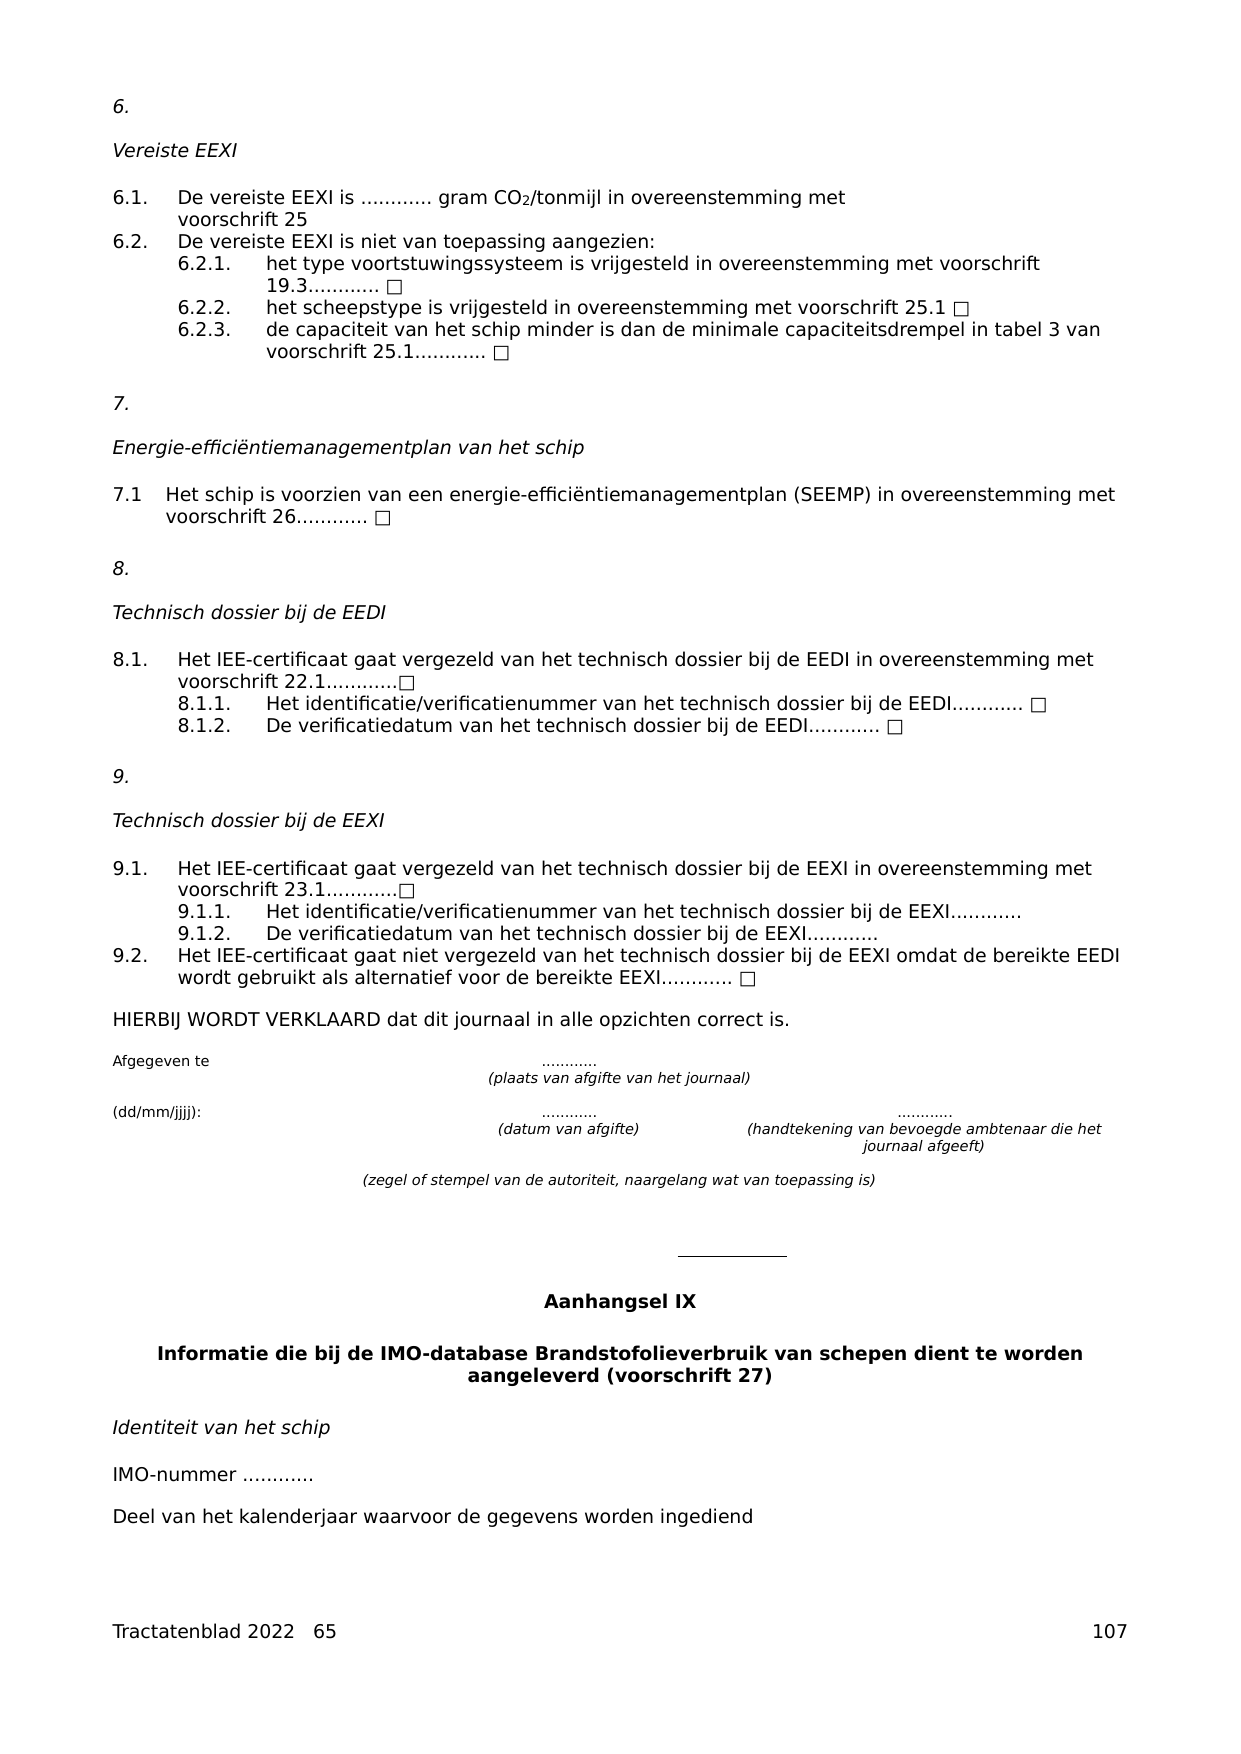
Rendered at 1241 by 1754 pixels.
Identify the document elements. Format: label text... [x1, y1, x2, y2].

table_cell [722, 1087, 1128, 1104]
subtitle Informatie die bij de IMO-database Brandstofolieverbruik van schepen dient te worden aangeleverd (voorschrift 27) [112, 1343, 1128, 1387]
table_cell (zegel of stempel van de autoriteit, naargelang wat van toepassing is) [112, 1172, 1128, 1189]
table_cell (plaats van afgifte van het journaal) [112, 1070, 1128, 1087]
table_cell [417, 1087, 722, 1104]
text 6.2.3. de capaciteit van het schip minder is dan de minimale capaciteitsdrempel in tabel 3 van voorschrift 25.1............ □ [177, 319, 1128, 363]
text 9.1. Het IEE-certificaat gaat vergezeld van het technisch dossier bij de EEXI in overeenstemming met voorschrift 23.1............□ [112, 857, 1128, 901]
text HIERBIJ WORDT VERKLAARD dat dit journaal in alle opzichten correct is. [112, 1009, 1128, 1031]
table_cell [722, 1155, 1128, 1172]
text 9.1.2. De verificatiedatum van het technisch dossier bij de EEXI............ [177, 923, 1128, 945]
subtitle Aanhangsel IX [112, 1291, 1128, 1313]
text voorschrift 25 [177, 209, 1128, 231]
text IMO-nummer ............ [112, 1464, 1128, 1486]
table_cell ............ [417, 1104, 722, 1121]
table_cell ............ [722, 1104, 1128, 1121]
table_cell [112, 1121, 417, 1155]
table_cell [417, 1155, 722, 1172]
text Deel van het kalenderjaar waarvoor de gegevens worden ingediend [112, 1506, 1128, 1528]
text 6.1. De vereiste EEXI is ............ gram CO2/tonmijl in overeenstemming met [112, 187, 1128, 209]
text 7.1 Het schip is voorzien van een energie-efficiëntiemanagementplan (SEEMP) in overeenstemming met voorschrift 26............ □ [112, 484, 1128, 528]
table_header ............ [417, 1053, 722, 1070]
subtitle Identiteit van het schip [112, 1417, 1128, 1439]
subtitle 7. Energie-efficiëntiemanagementplan van het schip [112, 393, 1128, 459]
table_header [722, 1053, 1128, 1070]
subtitle 6. Vereiste EEXI [112, 96, 1128, 162]
text 9.1.1. Het identificatie/verificatienummer van het technisch dossier bij de EEXI............ [177, 901, 1128, 923]
subtitle 8. Technisch dossier bij de EEDI [112, 558, 1128, 623]
text 8.1.1. Het identificatie/verificatienummer van het technisch dossier bij de EEDI............ □ [177, 692, 1128, 714]
table_cell (handtekening van bevoegde ambtenaar die het journaal afgeeft) [722, 1121, 1128, 1155]
text 6.2. De vereiste EEXI is niet van toepassing aangezien: [112, 231, 1128, 253]
text 9.2. Het IEE-certificaat gaat niet vergezeld van het technisch dossier bij de EEXI omdat de bereikte EEDI wordt gebruikt als alternatief voor de bereikte EEXI............ □ [112, 945, 1128, 989]
subtitle 9. Technisch dossier bij de EEXI [112, 766, 1128, 832]
text 6.2.2. het scheepstype is vrijgesteld in overeenstemming met voorschrift 25.1 □ [177, 297, 1128, 319]
text 6.2.1. het type voortstuwingssysteem is vrijgesteld in overeenstemming met voorschrift 19.3............ □ [177, 253, 1128, 297]
table_header Afgegeven te [112, 1053, 417, 1070]
table_cell [112, 1087, 417, 1104]
text 8.1. Het IEE-certificaat gaat vergezeld van het technisch dossier bij de EEDI in overeenstemming met voorschrift 22.1............□ [112, 648, 1128, 692]
table_cell [112, 1155, 417, 1172]
table_cell (datum van afgifte) [417, 1121, 722, 1155]
table_cell (dd/mm/jjjj): [112, 1104, 417, 1121]
text 8.1.2. De verificatiedatum van het technisch dossier bij de EEDI............ □ [177, 714, 1128, 736]
